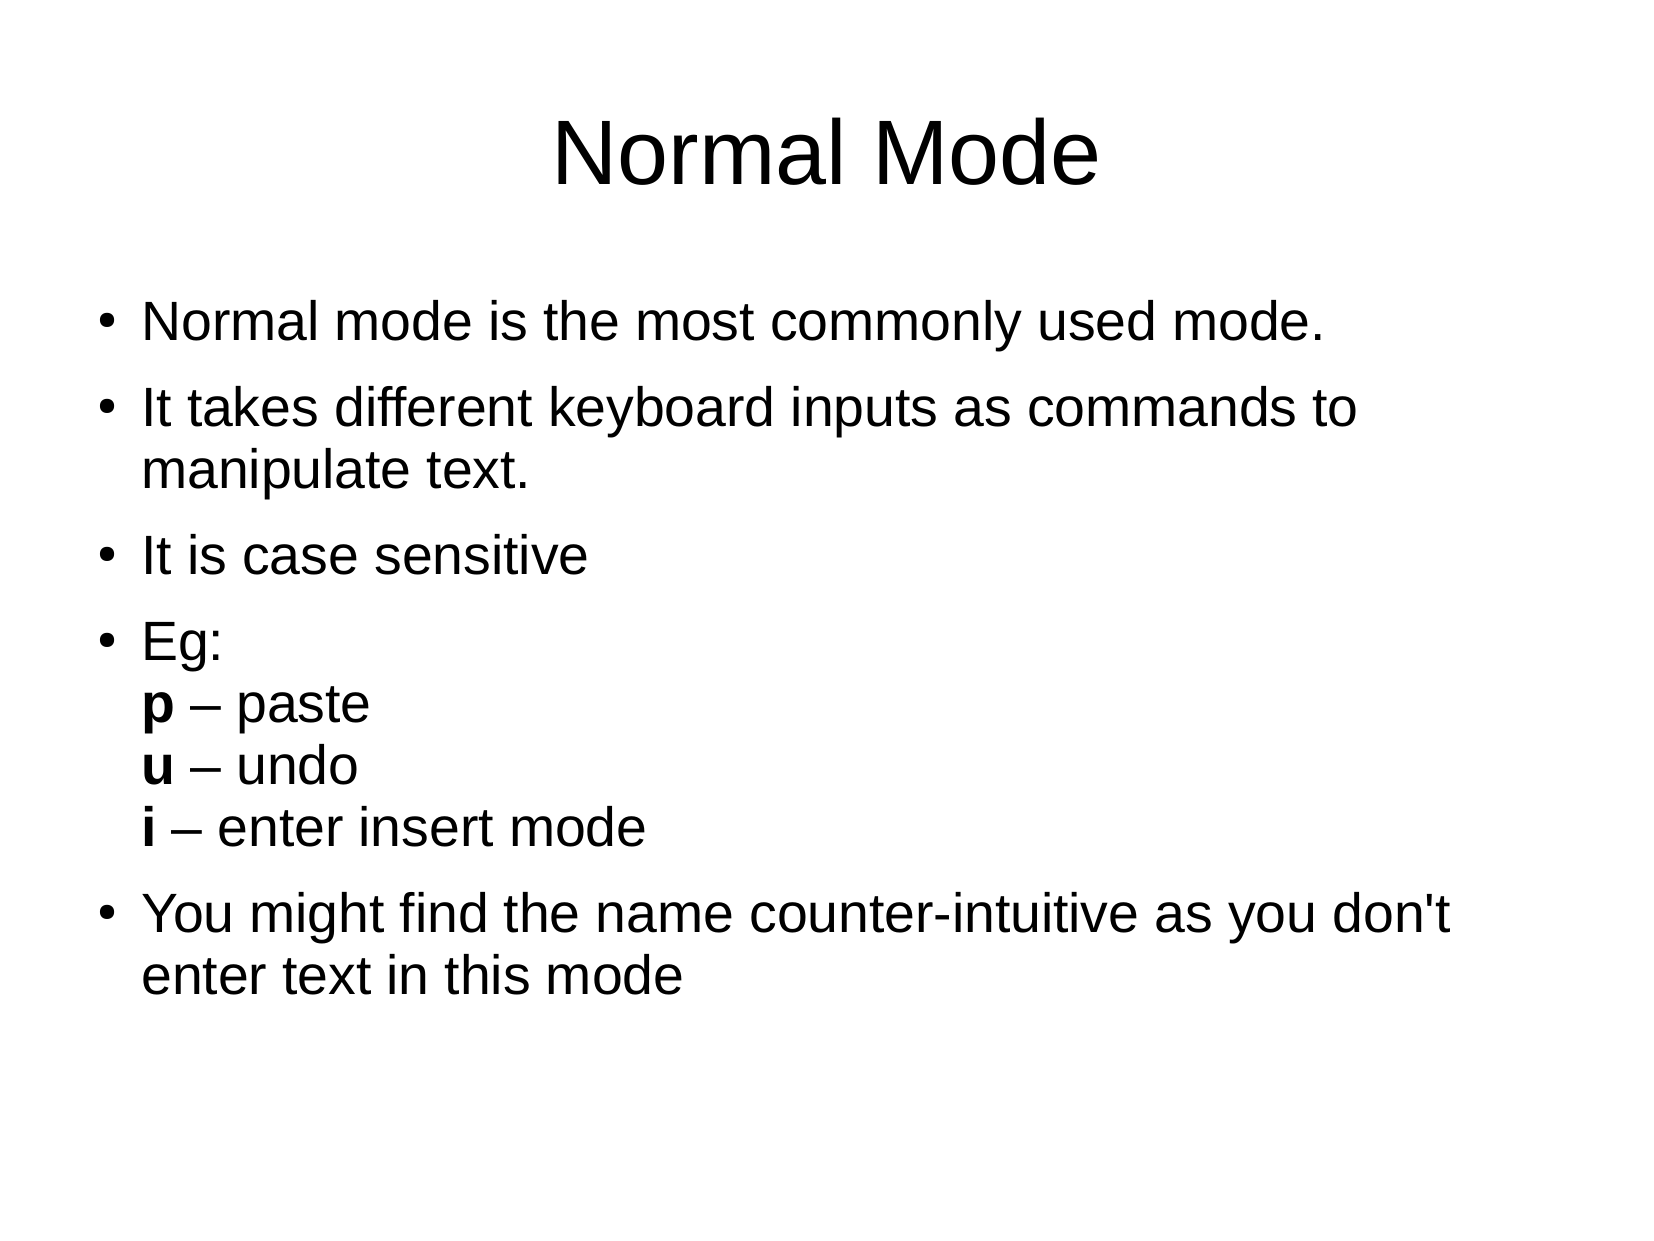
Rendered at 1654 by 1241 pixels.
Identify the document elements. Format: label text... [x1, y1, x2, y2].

title Normal Mode [82, 49, 1571, 257]
list Normal mode is the most commonly used mode. It takes different keyboard inputs as commands to manipulate text. It is case sensitive Eg: p – paste u – undo i – enter insert mode You might find the name counter-intuitive as you don't enter text in this mode [82, 290, 1538, 1010]
